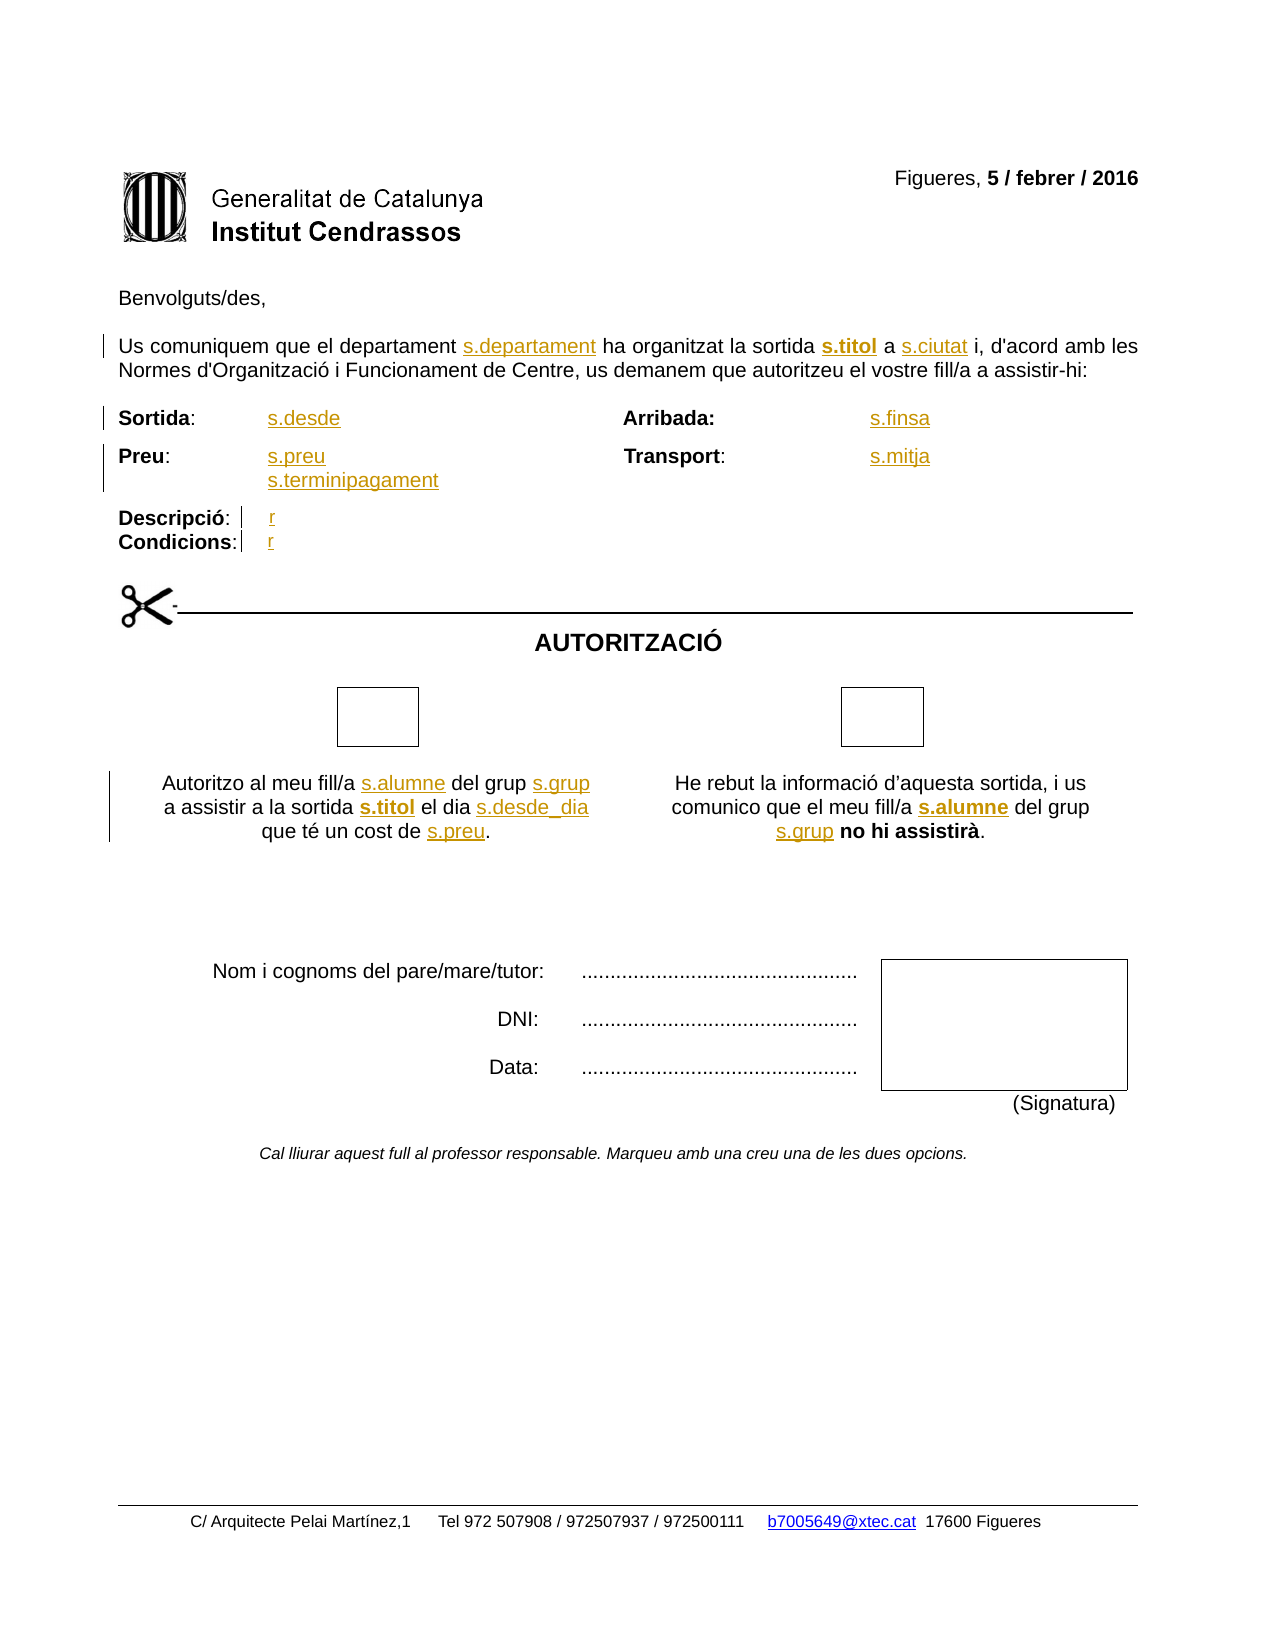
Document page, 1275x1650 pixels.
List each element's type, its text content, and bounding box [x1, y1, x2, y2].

text Preu: s.preu Transport: s.mitja [118, 444, 1138, 468]
table_header (Signatura) [875, 953, 1133, 1120]
table_header AUTORITZACIÓ Cal lliurar aquest full al professor responsable. Marqueu amb una creu una de les dues opcions. [118, 569, 1138, 1169]
text Figueres, 5 / febrer / 2016 [118, 166, 1138, 190]
text Sortida: s.desde Arribada: s.finsa [118, 406, 1138, 429]
text s.terminipagament [118, 468, 1138, 492]
table_header [842, 688, 923, 746]
picture [118, 167, 486, 246]
table_header [882, 960, 1127, 1090]
picture [118, 581, 178, 629]
table_cell Condicions: [118, 530, 255, 554]
text Us comuniquem que el departament s.departament ha organitzat la sortida s.titol a s.ciutat i, d'acord amb les Normes d'Organització i Funcionament de Centre, us demanem que autoritzeu el vostre fill/a a assistir-hi: [118, 334, 1138, 382]
table_header Autoritzo al meu fill/a s.alumne del grup s.grup a assistir a la sortida s.titol el dia s.desde_dia que té un cost de s.preu. [124, 657, 628, 905]
table_header Descripció: [118, 506, 255, 530]
table_header [255, 506, 1138, 530]
table_header He rebut la informació d’aquesta sortida, i us comunico que el meu fill/a s.alumne del grup s.grup no hi assistirà. [628, 657, 1133, 905]
table_cell [255, 530, 1138, 554]
table_header Nom i cognoms del pare/mare/tutor: ................................................ DNI: ................................................ Data: ................................................ [124, 953, 875, 1120]
table_header [338, 688, 418, 746]
table_header r [269, 506, 1134, 528]
text Benvolguts/des, [118, 286, 1138, 310]
table_header r [268, 530, 1134, 552]
